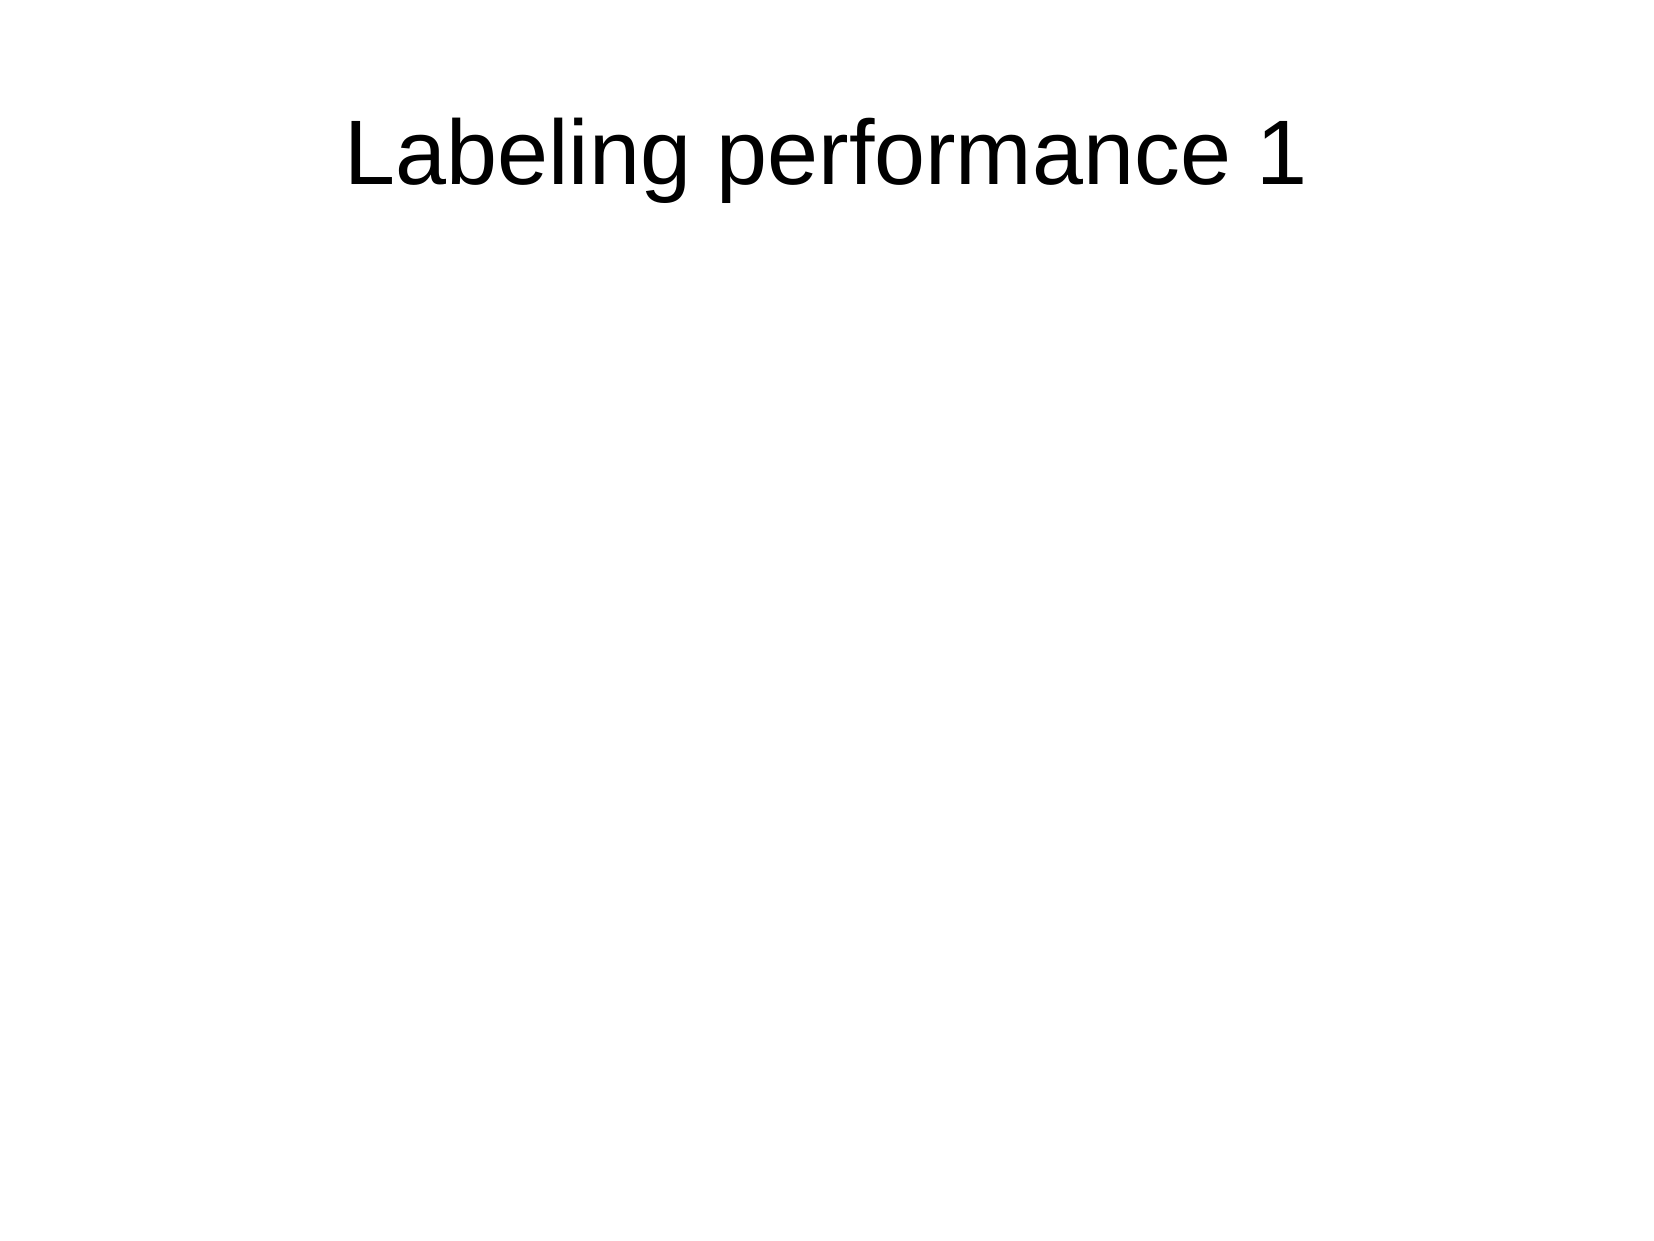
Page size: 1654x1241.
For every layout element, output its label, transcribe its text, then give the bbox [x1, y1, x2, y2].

title Labeling performance 1 [82, 49, 1571, 257]
